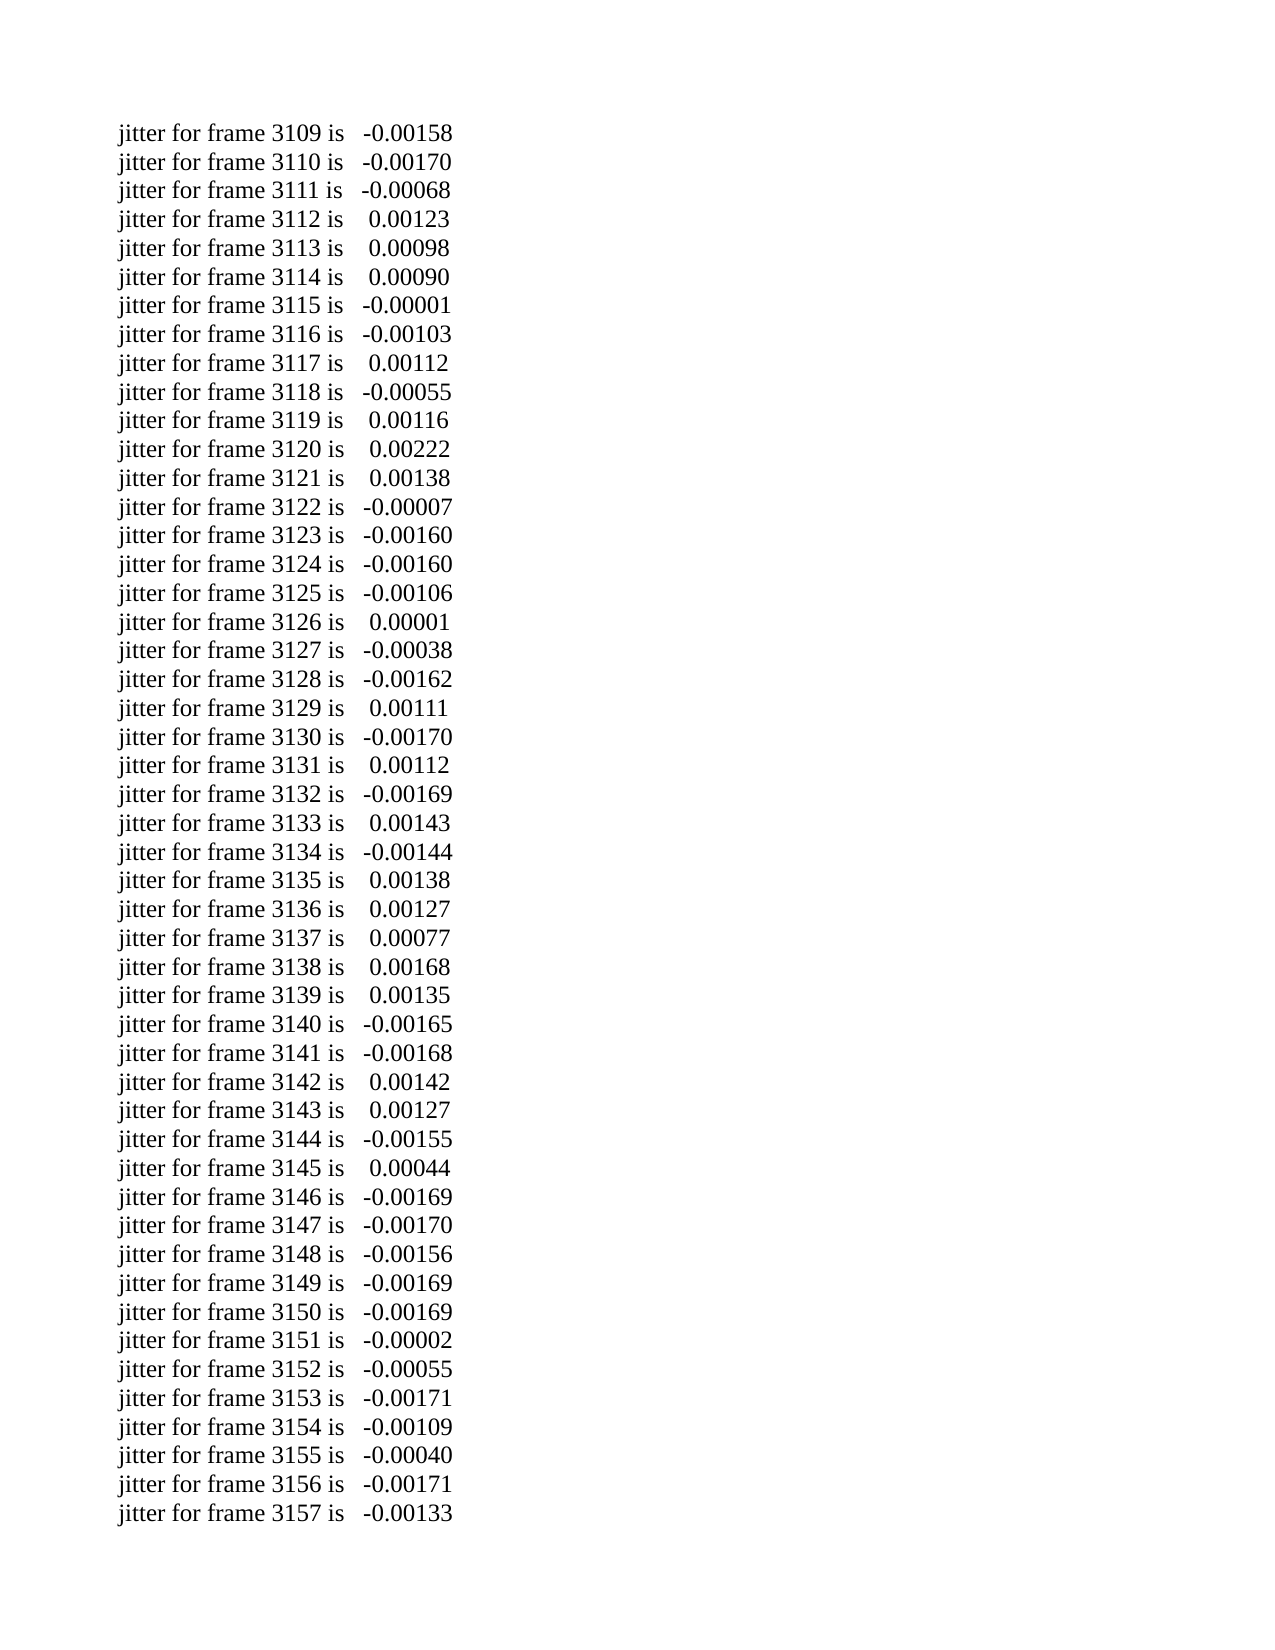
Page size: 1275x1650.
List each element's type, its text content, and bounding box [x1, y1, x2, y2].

text jitter for frame 3117 is 0.00112 [118, 348, 1157, 377]
text jitter for frame 3150 is -0.00169 [118, 1297, 1157, 1326]
text jitter for frame 3135 is 0.00138 [118, 866, 1157, 894]
text jitter for frame 3139 is 0.00135 [118, 981, 1157, 1009]
text jitter for frame 3128 is -0.00162 [118, 664, 1157, 693]
text jitter for frame 3143 is 0.00127 [118, 1096, 1157, 1124]
text jitter for frame 3136 is 0.00127 [118, 894, 1157, 923]
text jitter for frame 3125 is -0.00106 [118, 578, 1157, 607]
text jitter for frame 3119 is 0.00116 [118, 406, 1157, 434]
text jitter for frame 3157 is -0.00133 [118, 1498, 1157, 1527]
text jitter for frame 3134 is -0.00144 [118, 837, 1157, 866]
text jitter for frame 3109 is -0.00158 [118, 118, 1157, 147]
text jitter for frame 3111 is -0.00068 [118, 176, 1157, 204]
text jitter for frame 3138 is 0.00168 [118, 952, 1157, 981]
text jitter for frame 3131 is 0.00112 [118, 751, 1157, 779]
text jitter for frame 3132 is -0.00169 [118, 779, 1157, 808]
text jitter for frame 3142 is 0.00142 [118, 1067, 1157, 1096]
text jitter for frame 3129 is 0.00111 [118, 693, 1157, 722]
text jitter for frame 3144 is -0.00155 [118, 1124, 1157, 1153]
text jitter for frame 3153 is -0.00171 [118, 1383, 1157, 1412]
text jitter for frame 3116 is -0.00103 [118, 319, 1157, 348]
text jitter for frame 3123 is -0.00160 [118, 521, 1157, 549]
text jitter for frame 3146 is -0.00169 [118, 1182, 1157, 1211]
text jitter for frame 3147 is -0.00170 [118, 1211, 1157, 1239]
text jitter for frame 3127 is -0.00038 [118, 636, 1157, 664]
text jitter for frame 3154 is -0.00109 [118, 1412, 1157, 1441]
text jitter for frame 3137 is 0.00077 [118, 923, 1157, 952]
text jitter for frame 3156 is -0.00171 [118, 1469, 1157, 1498]
text jitter for frame 3130 is -0.00170 [118, 722, 1157, 751]
text jitter for frame 3152 is -0.00055 [118, 1354, 1157, 1383]
text jitter for frame 3118 is -0.00055 [118, 377, 1157, 406]
text jitter for frame 3149 is -0.00169 [118, 1268, 1157, 1297]
text jitter for frame 3140 is -0.00165 [118, 1009, 1157, 1038]
text jitter for frame 3122 is -0.00007 [118, 492, 1157, 521]
text jitter for frame 3155 is -0.00040 [118, 1441, 1157, 1469]
text jitter for frame 3124 is -0.00160 [118, 549, 1157, 578]
text jitter for frame 3121 is 0.00138 [118, 463, 1157, 492]
text jitter for frame 3141 is -0.00168 [118, 1038, 1157, 1067]
text jitter for frame 3145 is 0.00044 [118, 1153, 1157, 1182]
text jitter for frame 3114 is 0.00090 [118, 262, 1157, 291]
text jitter for frame 3126 is 0.00001 [118, 607, 1157, 636]
text jitter for frame 3120 is 0.00222 [118, 434, 1157, 463]
text jitter for frame 3148 is -0.00156 [118, 1239, 1157, 1268]
text jitter for frame 3115 is -0.00001 [118, 291, 1157, 319]
text jitter for frame 3113 is 0.00098 [118, 233, 1157, 262]
text jitter for frame 3110 is -0.00170 [118, 147, 1157, 176]
text jitter for frame 3112 is 0.00123 [118, 204, 1157, 233]
text jitter for frame 3151 is -0.00002 [118, 1326, 1157, 1354]
text jitter for frame 3133 is 0.00143 [118, 808, 1157, 837]
